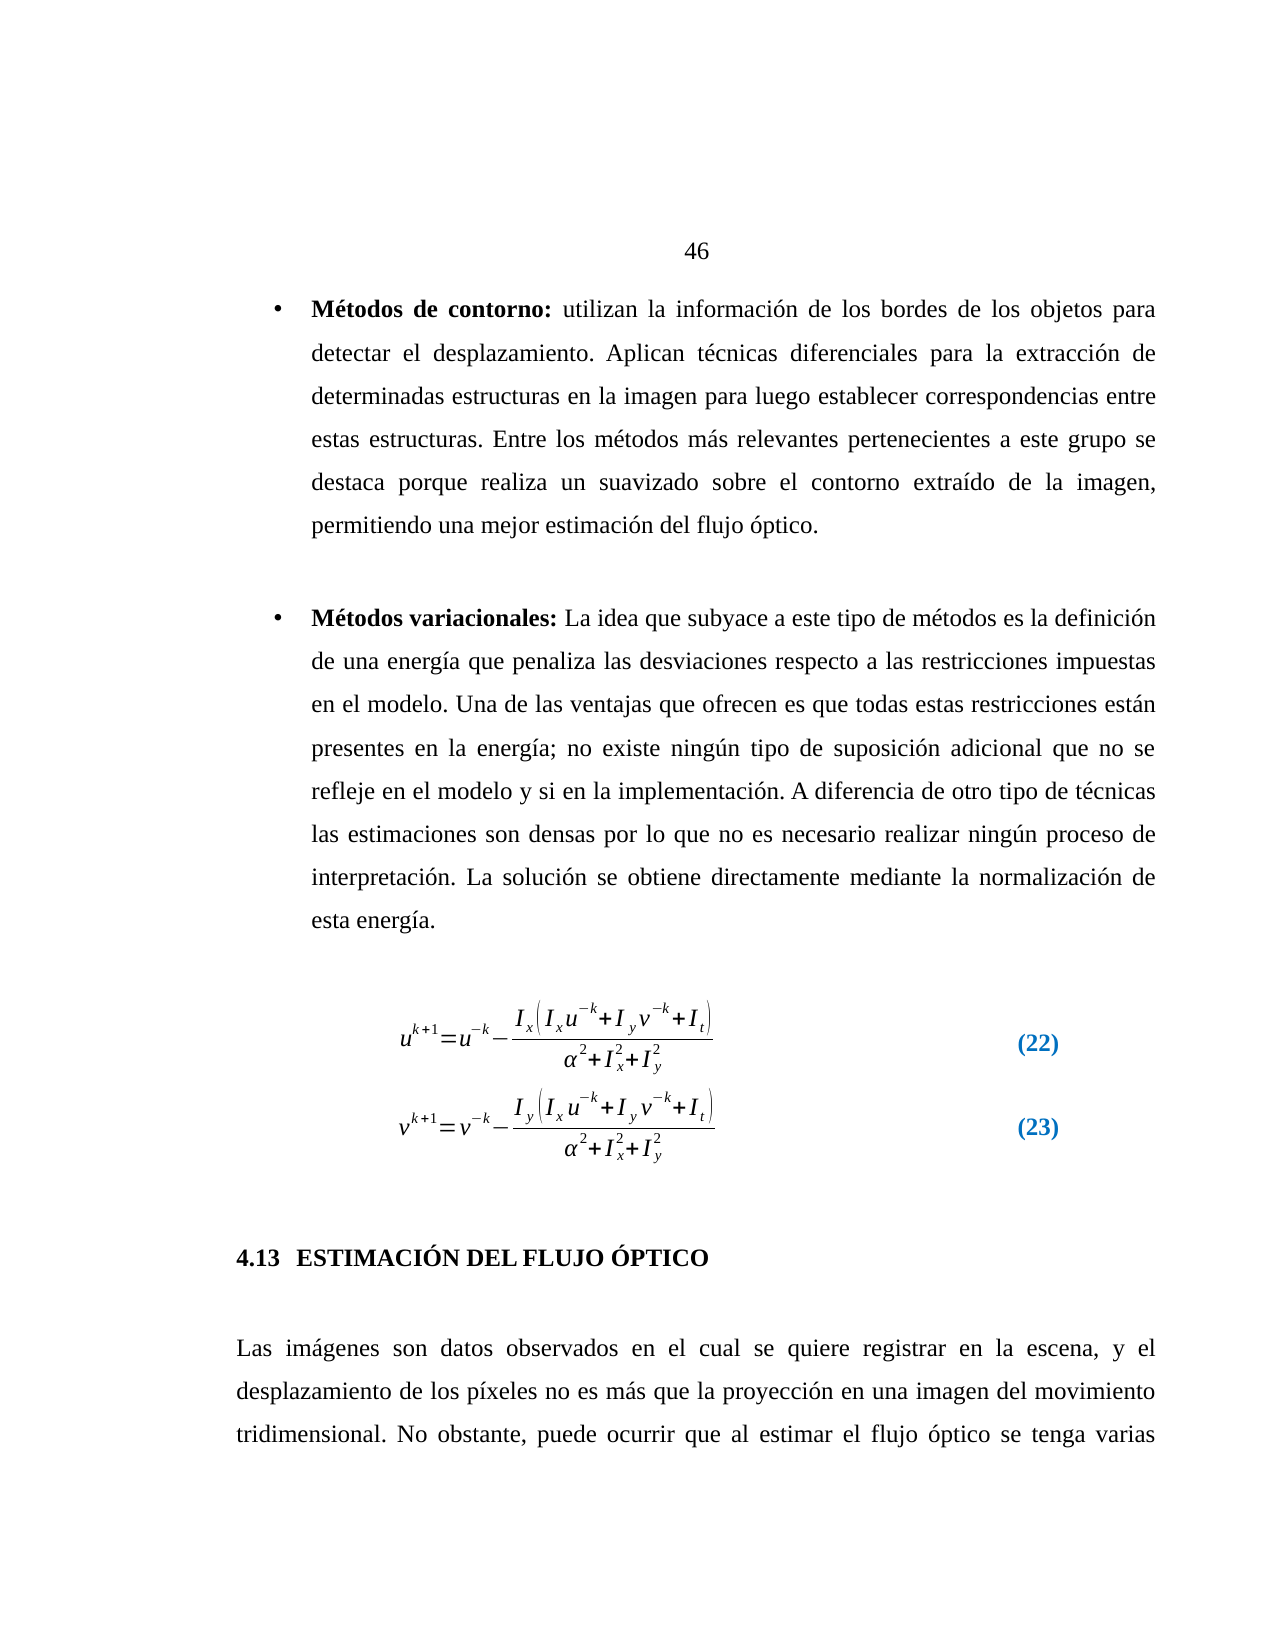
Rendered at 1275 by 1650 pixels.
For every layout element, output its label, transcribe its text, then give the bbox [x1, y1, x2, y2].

text Las imágenes son datos observados en el cual se quiere registrar en la escena, y el desplazamiento de los píxeles no es más que la proyección en una imagen del movimiento tridimensional. No obstante, puede ocurrir que al estimar el flujo óptico se tenga varias [236, 1333, 1157, 1448]
table_header [224, 998, 814, 1087]
subtitle ESTIMACIÓN DEL FLUJO ÓPTICO [236, 1243, 1157, 1272]
table_header (22) [815, 998, 1187, 1087]
table_cell [224, 1087, 814, 1164]
list Métodos variacionales: La idea que subyace a este tipo de métodos es la definición de una energía que penaliza las desviaciones respecto a las restricciones impuestas en el modelo. Una de las ventajas que ofrecen es que todas estas restricciones están presentes en la energía; no existe ningún tipo de suposición adicional que no se refleje en el modelo y si en la implementación. A diferencia de otro tipo de técnicas las estimaciones son densas por lo que no es necesario realizar ningún proceso de interpretación. La solución se obtiene directamente mediante la normalización de esta energía. [274, 603, 1157, 934]
list Métodos de contorno: utilizan la información de los bordes de los objetos para detectar el desplazamiento. Aplican técnicas diferenciales para la extracción de determinadas estructuras en la imagen para luego establecer correspondencias entre estas estructuras. Entre los métodos más relevantes pertenecientes a este grupo se destaca porque realiza un suavizado sobre el contorno extraído de la imagen, permitiendo una mejor estimación del flujo óptico. [274, 294, 1157, 539]
table_cell (23) [815, 1087, 1187, 1164]
